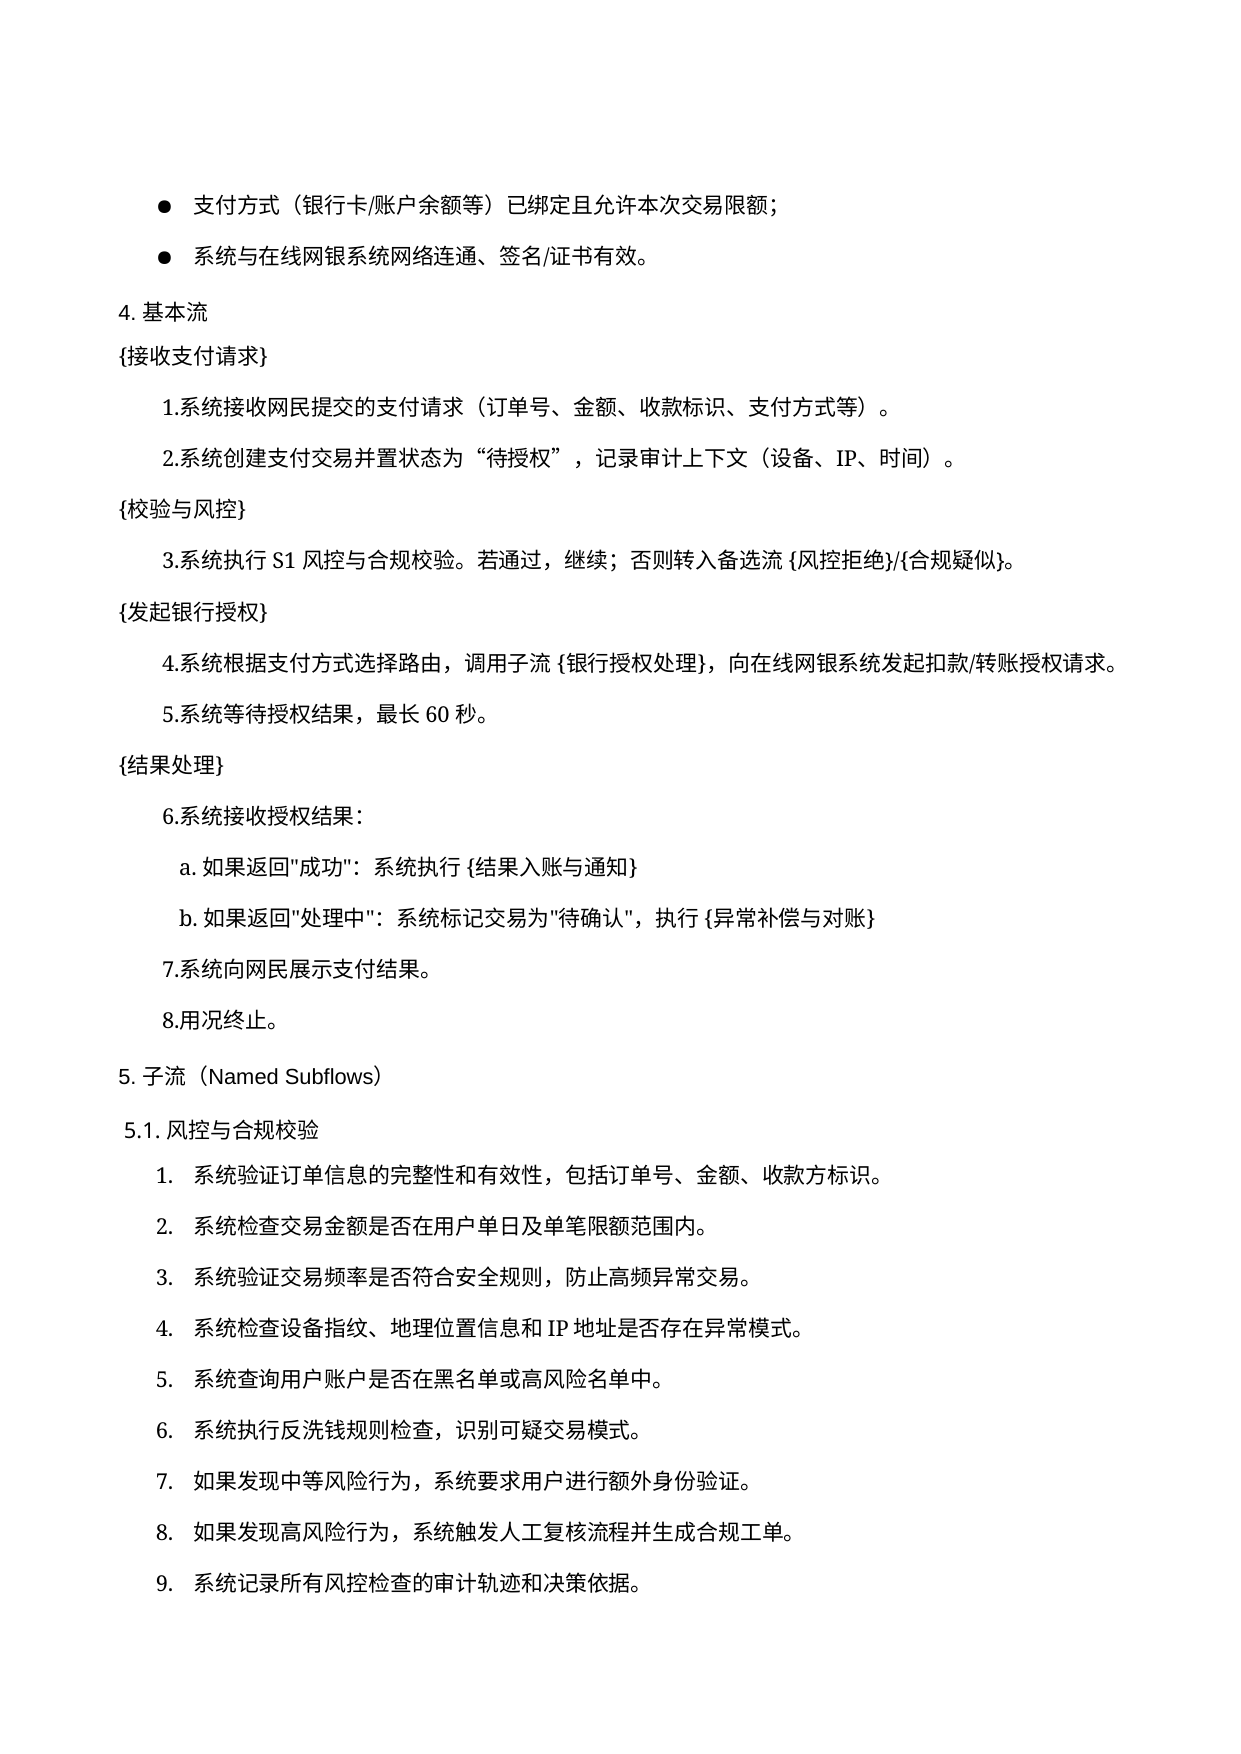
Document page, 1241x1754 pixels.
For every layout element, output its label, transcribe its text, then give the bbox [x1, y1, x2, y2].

text 1.系统接收网民提交的支付请求（订单号、金额、收款标识、支付方式等）。 [118, 390, 1122, 422]
list 系统执行反洗钱规则检查，识别可疑交易模式。 [156, 1413, 1122, 1445]
list 系统查询用户账户是否在黑名单或高风险名单中。 [156, 1362, 1122, 1394]
subtitle 子流（Named Subflows） [118, 1059, 1122, 1091]
list 系统与在线网银系统网络连通、签名/证书有效。 [156, 239, 1122, 270]
subtitle 风控与合规校验 [118, 1113, 1122, 1145]
list 系统检查设备指纹、地理位置信息和IP地址是否存在异常模式。 [156, 1311, 1122, 1343]
text {校验与风控} [118, 492, 1122, 524]
list 支付方式（银行卡/账户余额等）已绑定且允许本次交易限额； [156, 188, 1122, 219]
list 系统检查交易金额是否在用户单日及单笔限额范围内。 [156, 1209, 1122, 1241]
text {结果处理} [118, 748, 1122, 779]
list 如果发现中等风险行为，系统要求用户进行额外身份验证。 [156, 1464, 1122, 1496]
text a. 如果返回"成功"：系统执行 {结果入账与通知} [118, 850, 1122, 882]
text 6.系统接收授权结果： [118, 799, 1122, 831]
text 4.系统根据支付方式选择路由，调用子流 {银行授权处理}，向在线网银系统发起扣款/转账授权请求。 [118, 646, 1122, 677]
list 系统验证交易频率是否符合安全规则，防止高频异常交易。 [156, 1260, 1122, 1292]
subtitle 基本流 [118, 295, 1122, 327]
list 系统验证订单信息的完整性和有效性，包括订单号、金额、收款方标识。 [156, 1158, 1122, 1190]
text b. 如果返回"处理中"：系统标记交易为"待确认"，执行 {异常补偿与对账} [118, 901, 1122, 933]
text 7.系统向网民展示支付结果。 [118, 952, 1122, 984]
list 如果发现高风险行为，系统触发人工复核流程并生成合规工单。 [156, 1515, 1122, 1547]
text {接收支付请求} [118, 339, 1122, 371]
text 2.系统创建支付交易并置状态为“待授权”，记录审计上下文（设备、IP、时间）。 [118, 441, 1122, 473]
list 系统记录所有风控检查的审计轨迹和决策依据。 [156, 1566, 1122, 1598]
text 3.系统执行 S1 风控与合规校验。若通过，继续；否则转入备选流 {风控拒绝}/{合规疑似}。 [118, 543, 1122, 575]
text 8.用况终止。 [118, 1003, 1122, 1035]
text {发起银行授权} [118, 594, 1122, 626]
text 5.系统等待授权结果，最长 60 秒。 [118, 697, 1122, 728]
